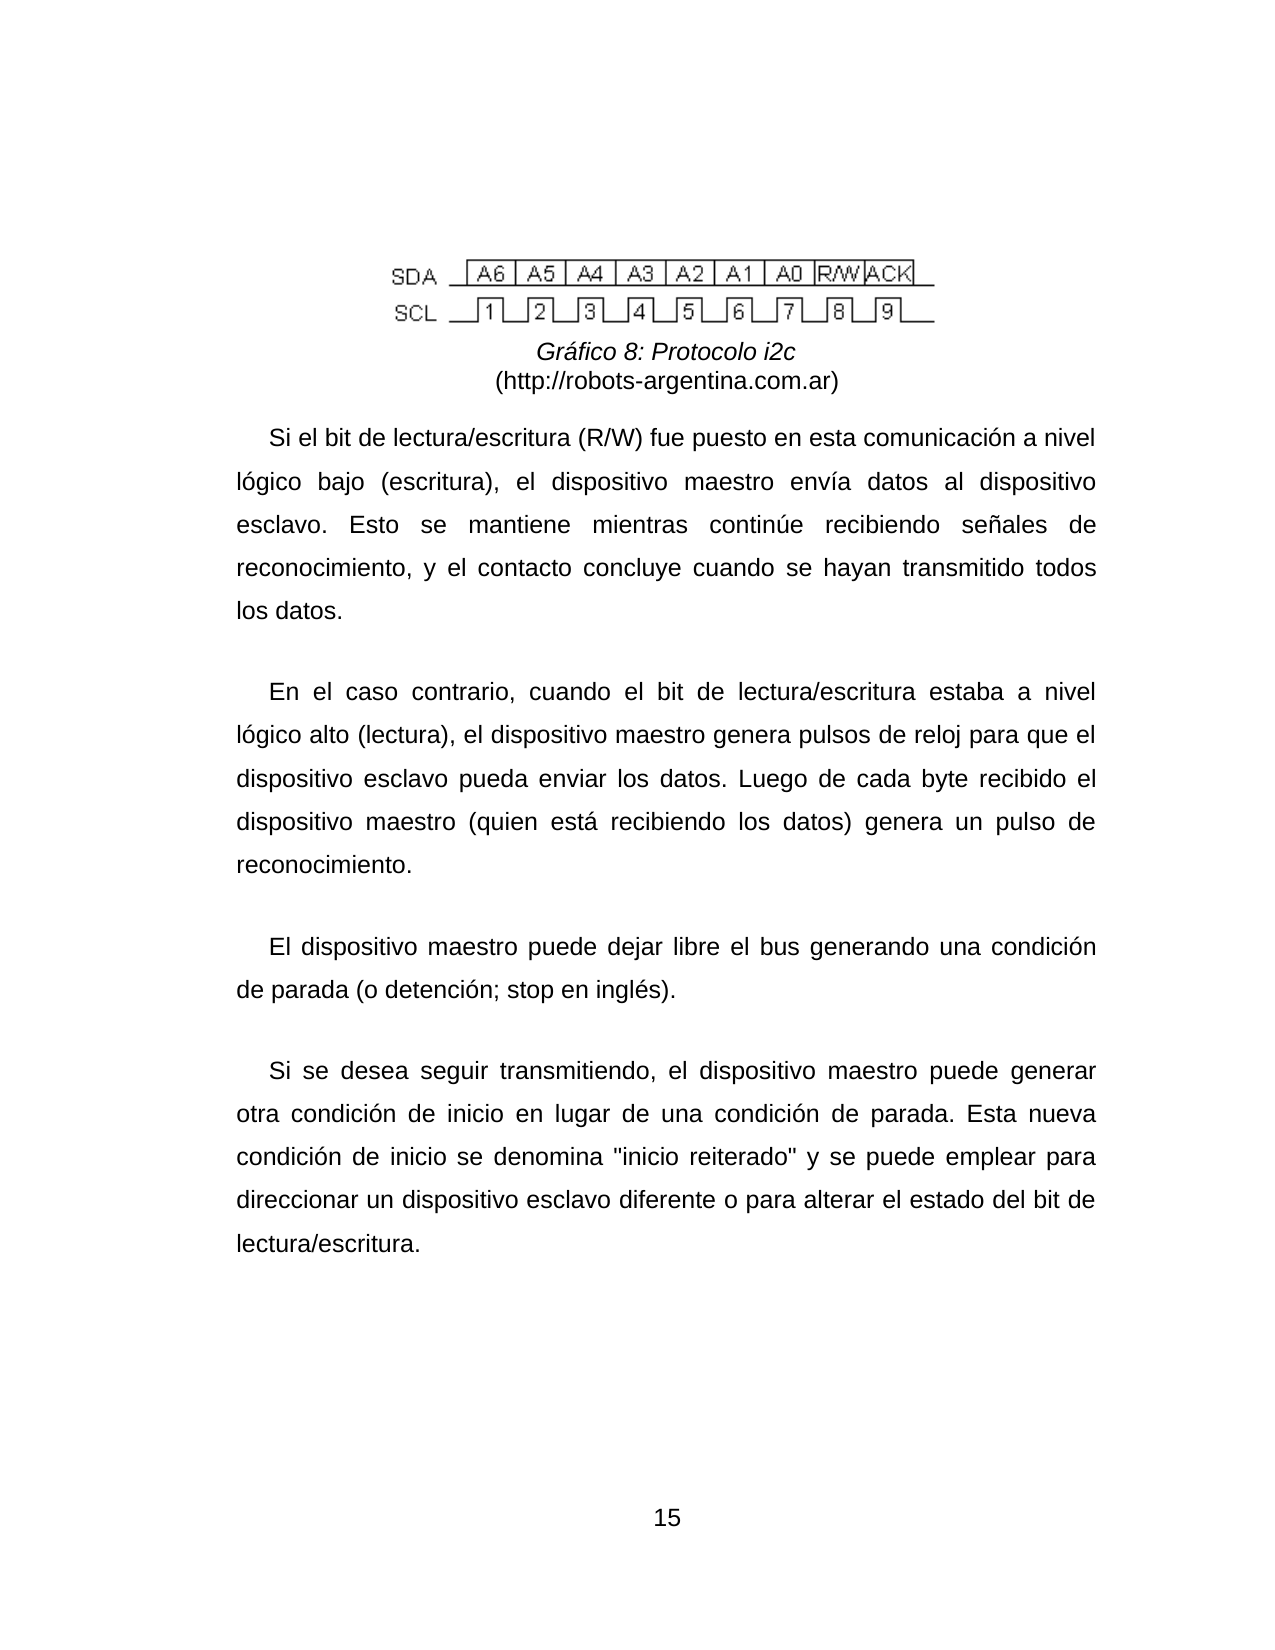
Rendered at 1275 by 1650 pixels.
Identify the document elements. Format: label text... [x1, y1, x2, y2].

text Si el bit de lectura/escritura (R/W) fue puesto en esta comunicación a nivel lógico bajo (escritura), el dispositivo maestro envía datos al dispositivo esclavo. Esto se mantiene mientras continúe recibiendo señales de reconocimiento, y el contacto concluye cuando se hayan transmitido todos los datos. [236, 423, 1098, 624]
text El dispositivo maestro puede dejar libre el bus generando una condición de parada (o detención; stop en inglés). [236, 931, 1098, 1003]
text En el caso contrario, cuando el bit de lectura/escritura estaba a nivel lógico alto (lectura), el dispositivo maestro genera pulsos de reloj para que el dispositivo esclavo pueda enviar los datos. Luego de cada byte recibido el dispositivo maestro (quien está recibiendo los datos) genera un pulso de reconocimiento. [236, 677, 1098, 879]
text (http://robots-argentina.com.ar) [236, 235, 1098, 394]
text Si se desea seguir transmitiendo, el dispositivo maestro puede generar otra condición de inicio en lugar de una condición de parada. Esta nueva condición de inicio se denomina "inicio reiterado" y se puede emplear para direccionar un dispositivo esclavo diferente o para alterar el estado del bit de lectura/escritura. [236, 1056, 1098, 1257]
text Gráfico 8: Protocolo i2c [383, 337, 951, 366]
picture [382, 248, 952, 337]
